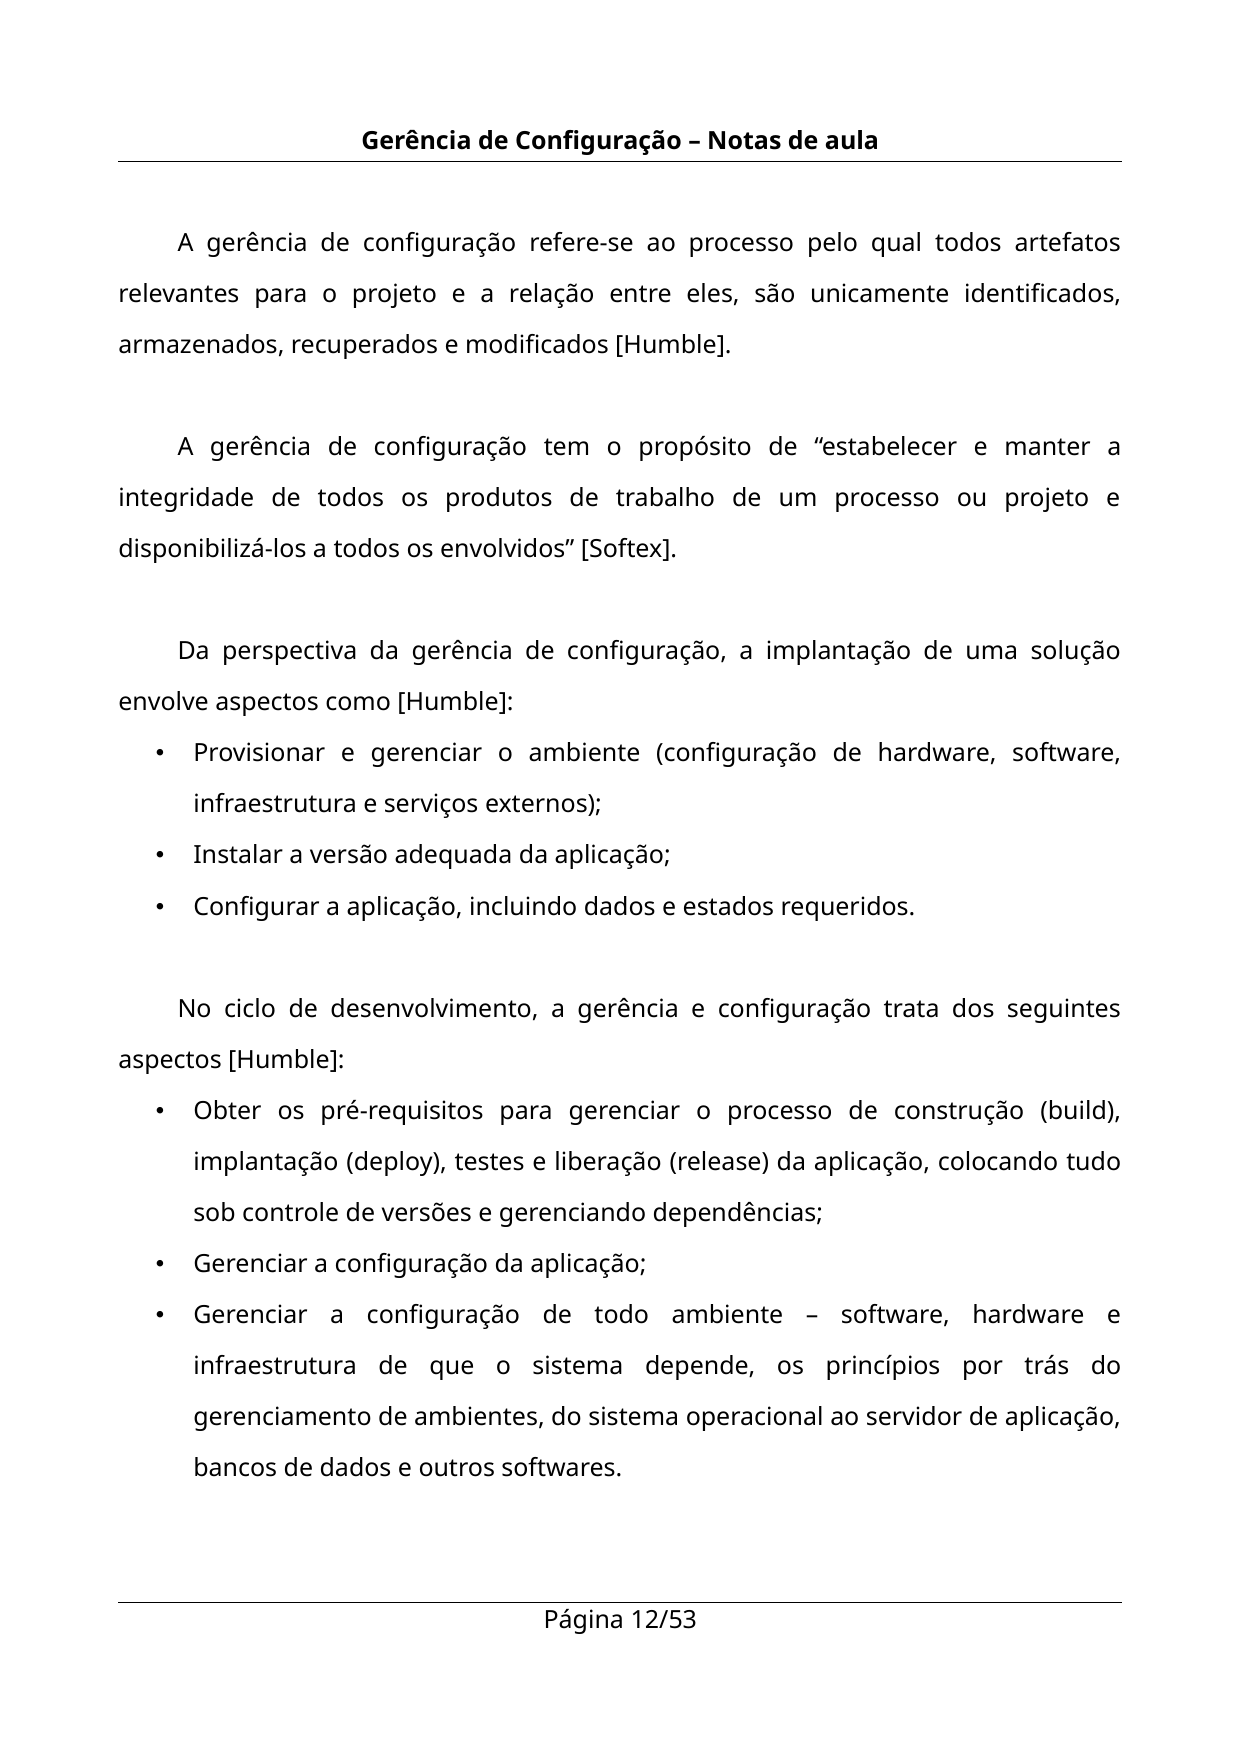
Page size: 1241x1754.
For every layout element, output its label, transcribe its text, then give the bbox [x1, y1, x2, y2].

list Gerenciar a configuração da aplicação; [156, 1245, 1122, 1279]
text No ciclo de desenvolvimento, a gerência e configuração trata dos seguintes aspectos [Humble]: [118, 990, 1122, 1075]
list Obter os pré-requisitos para gerenciar o processo de construção (build), implantação (deploy), testes e liberação (release) da aplicação, colocando tudo sob controle de versões e gerenciando dependências; [156, 1092, 1122, 1228]
list Provisionar e gerenciar o ambiente (configuração de hardware, software, infraestrutura e serviços externos); [156, 735, 1122, 820]
list Instalar a versão adequada da aplicação; [156, 837, 1122, 871]
list Gerenciar a configuração de todo ambiente – software, hardware e infraestrutura de que o sistema depende, os princípios por trás do gerenciamento de ambientes, do sistema operacional ao servidor de aplicação, bancos de dados e outros softwares. [156, 1296, 1122, 1484]
text A gerência de configuração refere-se ao processo pelo qual todos artefatos relevantes para o projeto e a relação entre eles, são unicamente identificados, armazenados, recuperados e modificados [Humble]. [118, 224, 1122, 361]
text Da perspectiva da gerência de configuração, a implantação de uma solução envolve aspectos como [Humble]: [118, 633, 1122, 718]
text A gerência de configuração tem o propósito de “estabelecer e manter a integridade de todos os produtos de trabalho de um processo ou projeto e disponibilizá-los a todos os envolvidos” [Softex]. [118, 429, 1122, 565]
list Configurar a aplicação, incluindo dados e estados requeridos. [156, 888, 1122, 922]
